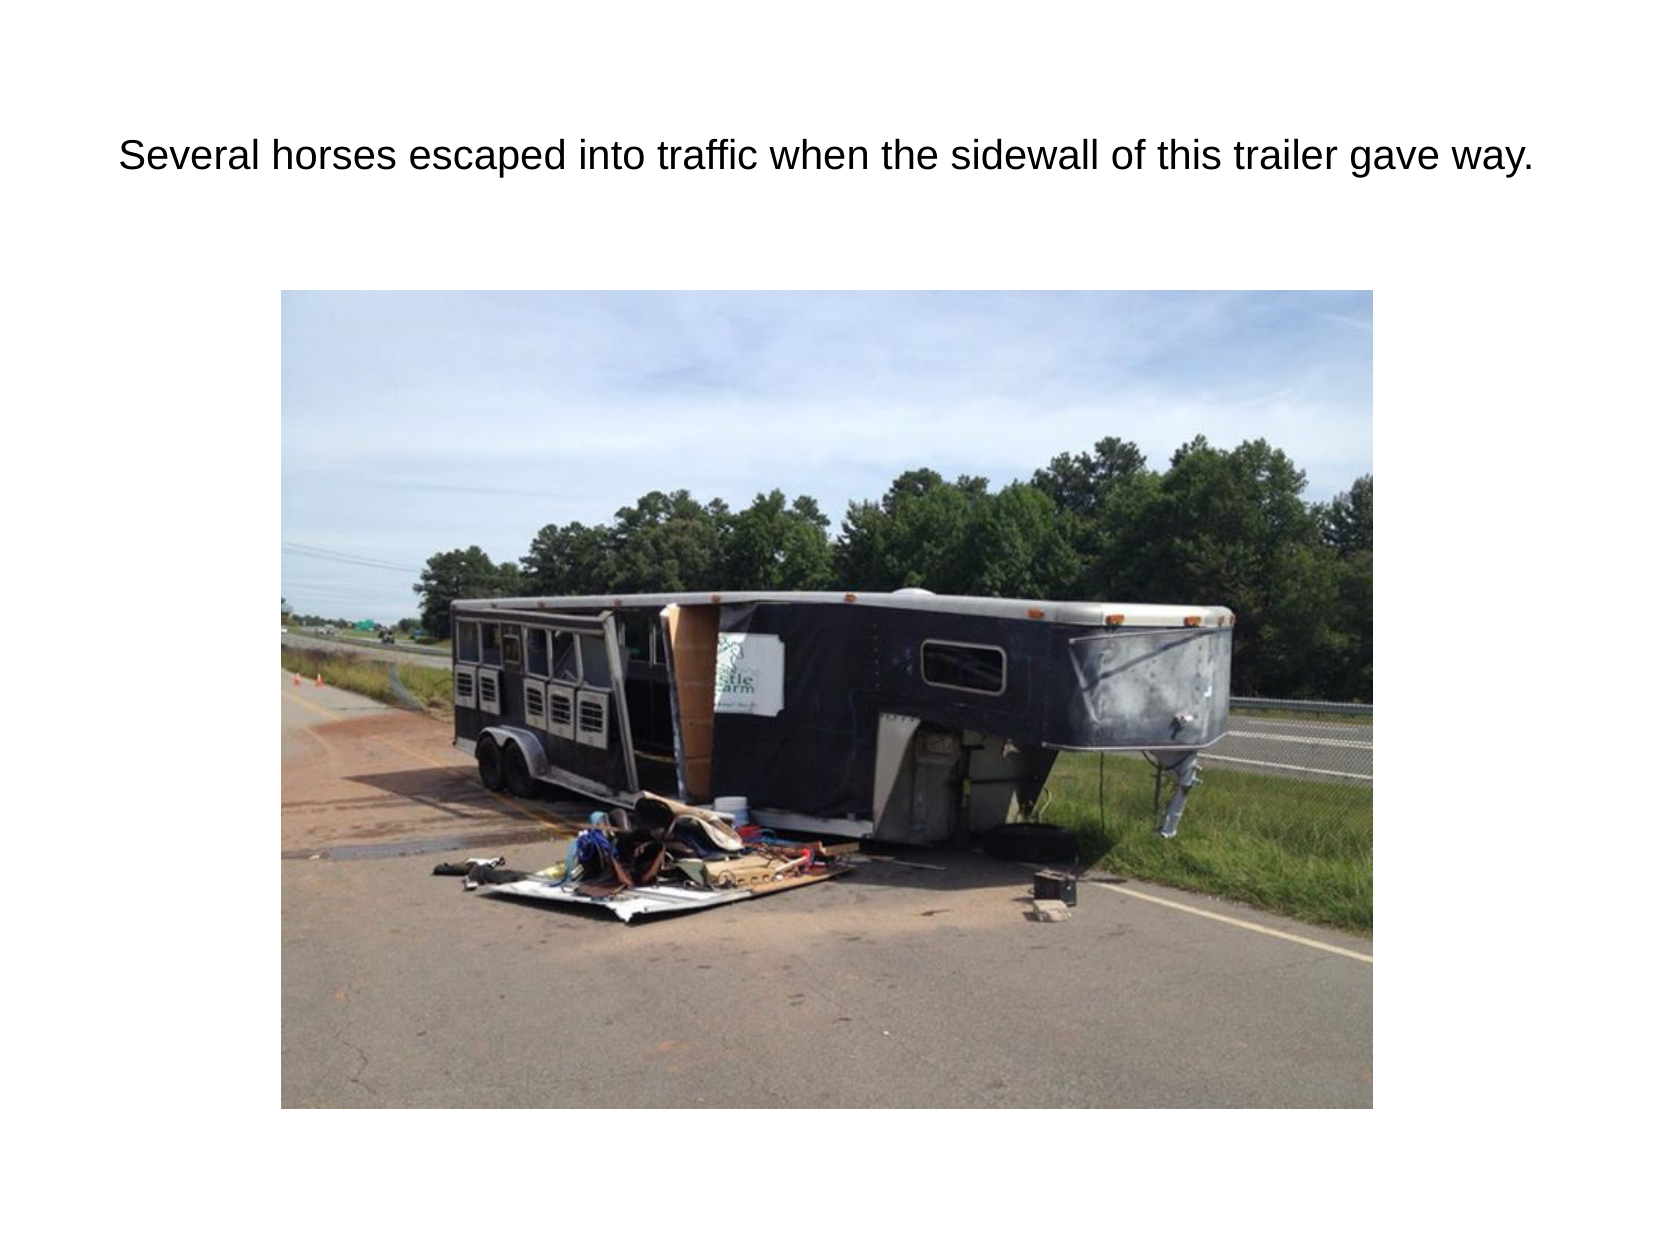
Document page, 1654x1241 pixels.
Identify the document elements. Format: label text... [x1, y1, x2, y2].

title Several horses escaped into traffic when the sidewall of this trailer gave way. [82, 49, 1571, 257]
picture [281, 290, 1373, 1109]
